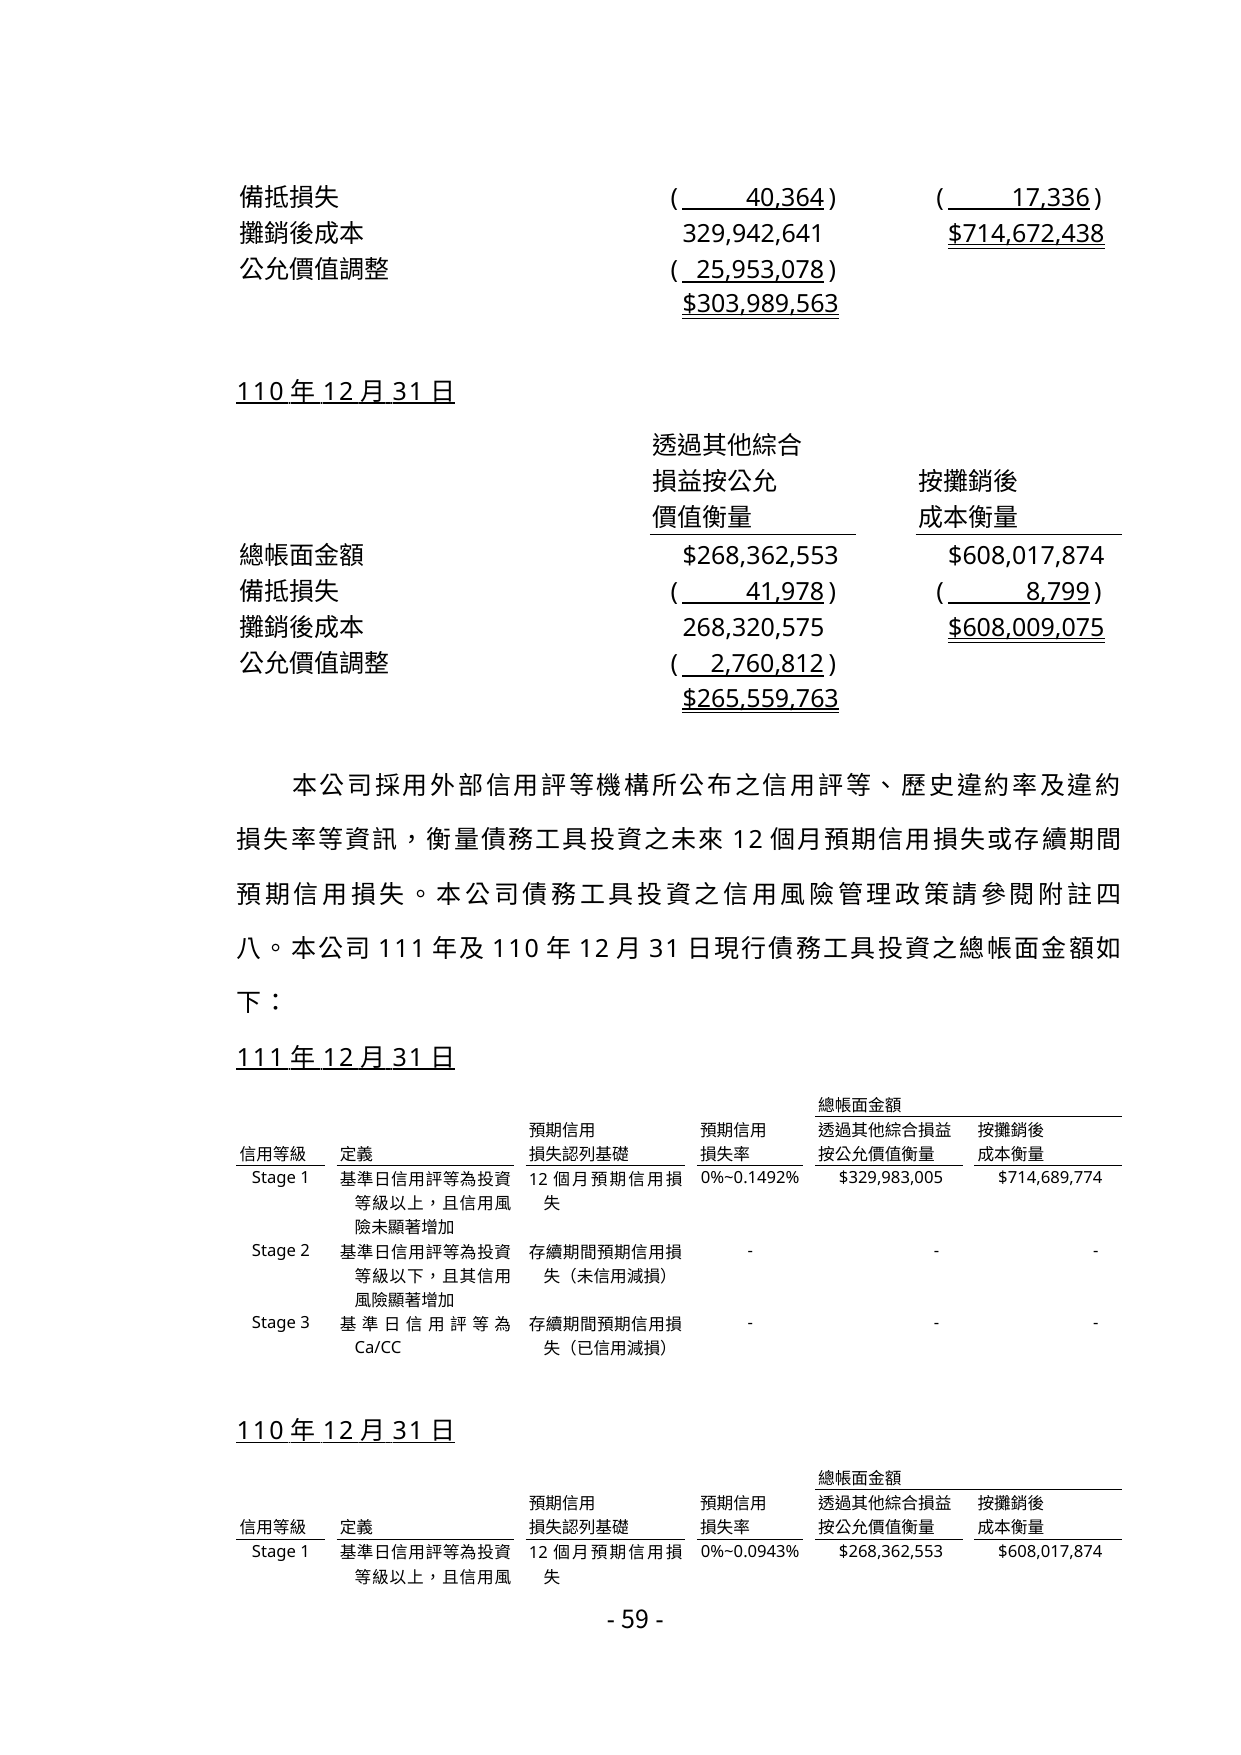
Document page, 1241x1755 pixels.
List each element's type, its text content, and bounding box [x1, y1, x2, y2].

table_cell ( 40,364 ) [650, 177, 856, 213]
table_cell Stage 1 [236, 1166, 325, 1239]
table_cell ( 2,760,812 ) [650, 644, 856, 680]
table_header [236, 1465, 325, 1489]
table_cell [856, 608, 916, 644]
table_cell 329,942,641 [650, 214, 856, 250]
table_cell 信用等級 [236, 1489, 325, 1538]
table_header [236, 1092, 325, 1116]
table_cell [591, 250, 650, 286]
table_cell 備抵損失 [236, 571, 591, 608]
table_cell 0%~0.0943% [697, 1540, 803, 1588]
table_cell 268,320,575 [650, 608, 856, 644]
table_header [697, 1465, 803, 1489]
table_cell [856, 680, 916, 714]
table_cell 預期信用 損失率 [697, 1116, 803, 1165]
table_cell [236, 286, 591, 320]
table_cell [803, 1539, 815, 1588]
table_cell [856, 177, 916, 213]
table_cell [916, 644, 1122, 680]
table_cell 定義 [337, 1489, 514, 1538]
table_cell 基準日信用評等為投資等級以上，且信用風險未顯著增加 [337, 1166, 514, 1239]
table_cell 按攤銷後 成本衡量 [974, 1490, 1122, 1538]
table_cell 基準日信用評等為Ca/CC [337, 1311, 514, 1359]
table_cell 基準日信用評等為投資等級以上，且信用風 [337, 1540, 514, 1588]
table_cell [591, 680, 650, 714]
table_cell [685, 1165, 697, 1239]
table_header [803, 1092, 815, 1116]
table_cell [325, 1489, 337, 1538]
table_cell 預期信用 損失率 [697, 1489, 803, 1538]
table_header [803, 1465, 815, 1489]
table_cell [803, 1165, 815, 1239]
table_cell $ 303,989,563 [650, 286, 856, 320]
table_cell [856, 534, 916, 571]
table_cell [591, 534, 650, 571]
table_cell [514, 1239, 526, 1311]
table_cell [325, 1539, 337, 1588]
table_cell [803, 1116, 815, 1165]
table_cell $ 268,362,553 [815, 1540, 963, 1588]
table_cell [325, 1116, 337, 1165]
table_cell 信用等級 [236, 1116, 325, 1165]
table_cell [916, 250, 1122, 286]
table_cell [963, 1117, 974, 1165]
text 本公司採用外部信用評等機構所公布之信用評等、歷史違約率及違約損失率等資訊，衡量債務工具投資之未來12個月預期信用損失或存續期間預期信用損失。本公司債務工具投資之信用風險管理政策請參閱附註四八。本公司111年及110年12月31日現行債務工具投資之總帳面金額如下： [236, 765, 1122, 1019]
table_cell [514, 1116, 526, 1165]
table_cell - [974, 1239, 1122, 1311]
table_cell [325, 1165, 337, 1239]
table_header 總帳面金額 [815, 1092, 1122, 1116]
table_cell [685, 1239, 697, 1311]
table_cell - [815, 1239, 963, 1311]
table_cell $ 268,362,553 [650, 535, 856, 571]
table_cell 公允價值調整 [236, 250, 591, 286]
table_header [325, 1465, 337, 1489]
table_cell 12個月預期信用損失 [526, 1166, 685, 1239]
table_cell [325, 1311, 337, 1359]
table_cell [803, 1311, 815, 1359]
text 110年12月31日 [236, 371, 1122, 407]
table_cell 按攤銷後 成本衡量 [974, 1117, 1122, 1165]
table_cell Stage 2 [236, 1239, 325, 1311]
table_cell $ 608,017,874 [916, 535, 1122, 571]
table_cell [591, 644, 650, 680]
table_cell 12個月預期信用損失 [526, 1540, 685, 1588]
text 110年12月31日 [236, 1411, 1122, 1447]
table_cell 公允價值調整 [236, 644, 591, 680]
table_cell [591, 286, 650, 320]
table_cell [685, 1539, 697, 1588]
table_cell 定義 [337, 1116, 514, 1165]
table_cell $ 714,689,774 [974, 1166, 1122, 1239]
table_cell [916, 680, 1122, 714]
table_cell $ 329,983,005 [815, 1166, 963, 1239]
table_header [514, 1092, 526, 1116]
table_cell [963, 1311, 974, 1359]
table_cell [963, 1490, 974, 1538]
table_cell [591, 608, 650, 644]
table_cell [963, 1239, 974, 1311]
table_header [526, 1092, 685, 1116]
table_cell 備抵損失 [236, 177, 591, 213]
table_cell [856, 214, 916, 250]
table_cell $ 608,017,874 [974, 1540, 1122, 1588]
table_cell 透過其他綜合損益按公允價值衡量 [815, 1117, 963, 1165]
table_header 透過其他綜合 損益按公允 價值衡量 [650, 425, 856, 534]
table_cell [236, 680, 591, 714]
table_cell [591, 214, 650, 250]
table_cell [514, 1539, 526, 1588]
table_cell [856, 250, 916, 286]
table_cell - [697, 1239, 803, 1311]
table_header [685, 1092, 697, 1116]
table_cell ( 8,799 ) [916, 571, 1122, 608]
table_cell [856, 644, 916, 680]
table_cell [591, 571, 650, 608]
table_header [337, 1092, 514, 1116]
table_cell Stage 1 [236, 1540, 325, 1588]
table_cell 存續期間預期信用損失（未信用減損） [526, 1239, 685, 1311]
text 111年12月31日 [236, 1037, 1122, 1073]
table_cell [803, 1239, 815, 1311]
table_cell $ 265,559,763 [650, 680, 856, 714]
table_cell ( 17,336 ) [916, 177, 1122, 213]
table_header [526, 1465, 685, 1489]
table_cell $ 608,009,075 [916, 608, 1122, 644]
table_cell ( 25,953,078 ) [650, 250, 856, 286]
table_cell ( 41,978 ) [650, 571, 856, 608]
table_cell [685, 1311, 697, 1359]
table_cell [685, 1489, 697, 1538]
table_header 按攤銷後 成本衡量 [916, 425, 1122, 534]
table_header [591, 425, 650, 534]
table_cell [963, 1539, 974, 1588]
table_cell [803, 1489, 815, 1538]
table_header [685, 1465, 697, 1489]
table_cell $ 714,672,438 [916, 214, 1122, 250]
table_cell Stage 3 [236, 1311, 325, 1359]
table_header [337, 1465, 514, 1489]
table_cell 存續期間預期信用損失（已信用減損） [526, 1311, 685, 1359]
table_cell 透過其他綜合損益按公允價值衡量 [815, 1490, 963, 1538]
table_cell 0%~0.1492% [697, 1166, 803, 1239]
table_cell - [974, 1311, 1122, 1359]
table_cell [916, 286, 1122, 320]
table_cell [325, 1239, 337, 1311]
table_header [325, 1092, 337, 1116]
table_cell 攤銷後成本 [236, 214, 591, 250]
table_cell [514, 1489, 526, 1538]
table_cell 攤銷後成本 [236, 608, 591, 644]
table_cell [591, 177, 650, 213]
table_cell - [815, 1311, 963, 1359]
table_cell 預期信用 損失認列基礎 [526, 1489, 685, 1538]
table_cell [685, 1116, 697, 1165]
table_header [514, 1465, 526, 1489]
table_cell 預期信用 損失認列基礎 [526, 1116, 685, 1165]
table_header [697, 1092, 803, 1116]
table_cell 總帳面金額 [236, 534, 591, 571]
table_cell [514, 1311, 526, 1359]
table_cell - [697, 1311, 803, 1359]
table_cell [856, 286, 916, 320]
table_cell 基準日信用評等為投資等級以下，且其信用風險顯著增加 [337, 1239, 514, 1311]
table_header [856, 425, 916, 534]
table_cell [963, 1165, 974, 1239]
table_cell [856, 571, 916, 608]
table_header [236, 425, 591, 534]
table_cell [514, 1165, 526, 1239]
table_header 總帳面金額 [815, 1465, 1122, 1489]
